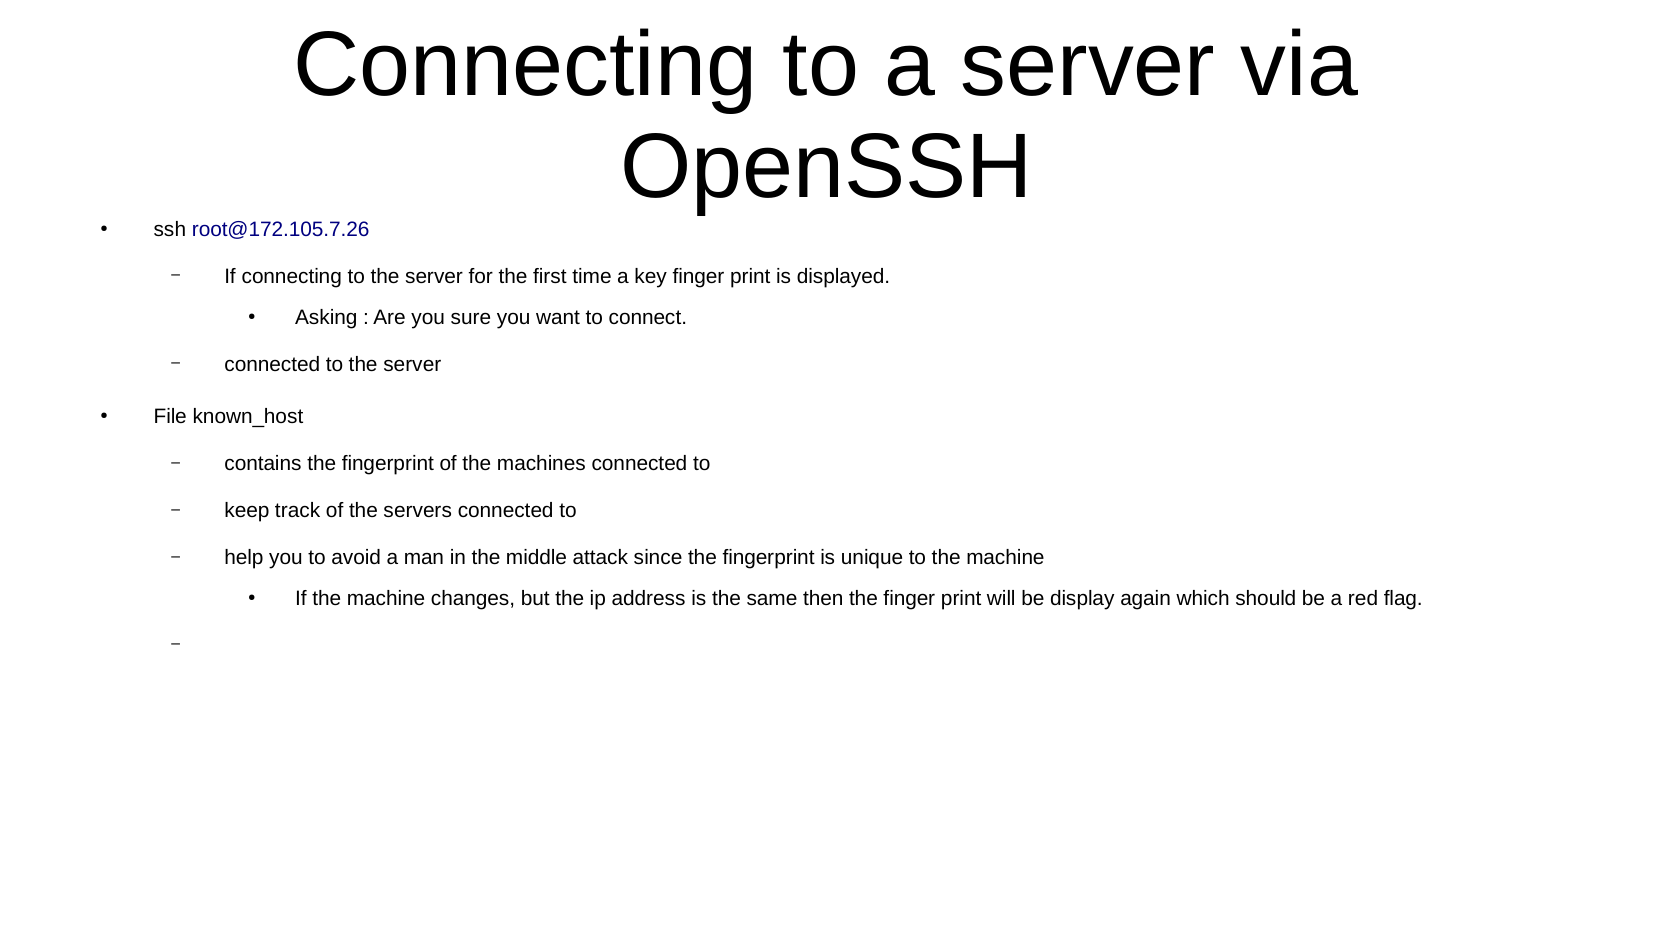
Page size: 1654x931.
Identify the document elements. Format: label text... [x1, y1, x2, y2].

title Connecting to a server via OpenSSH [82, 12, 1571, 217]
list ssh root@172.105.7.26 If connecting to the server for the first time a key finger print is displayed. Asking : Are you sure you want to connect. connected to the server File known_host contains the fingerprint of the machines connected to keep track of the servers connected to help you to avoid a man in the middle attack since the fingerprint is unique to the machine If the machine changes, but the ip address is the same then the finger print will be display again which should be a red flag. [82, 217, 1636, 916]
